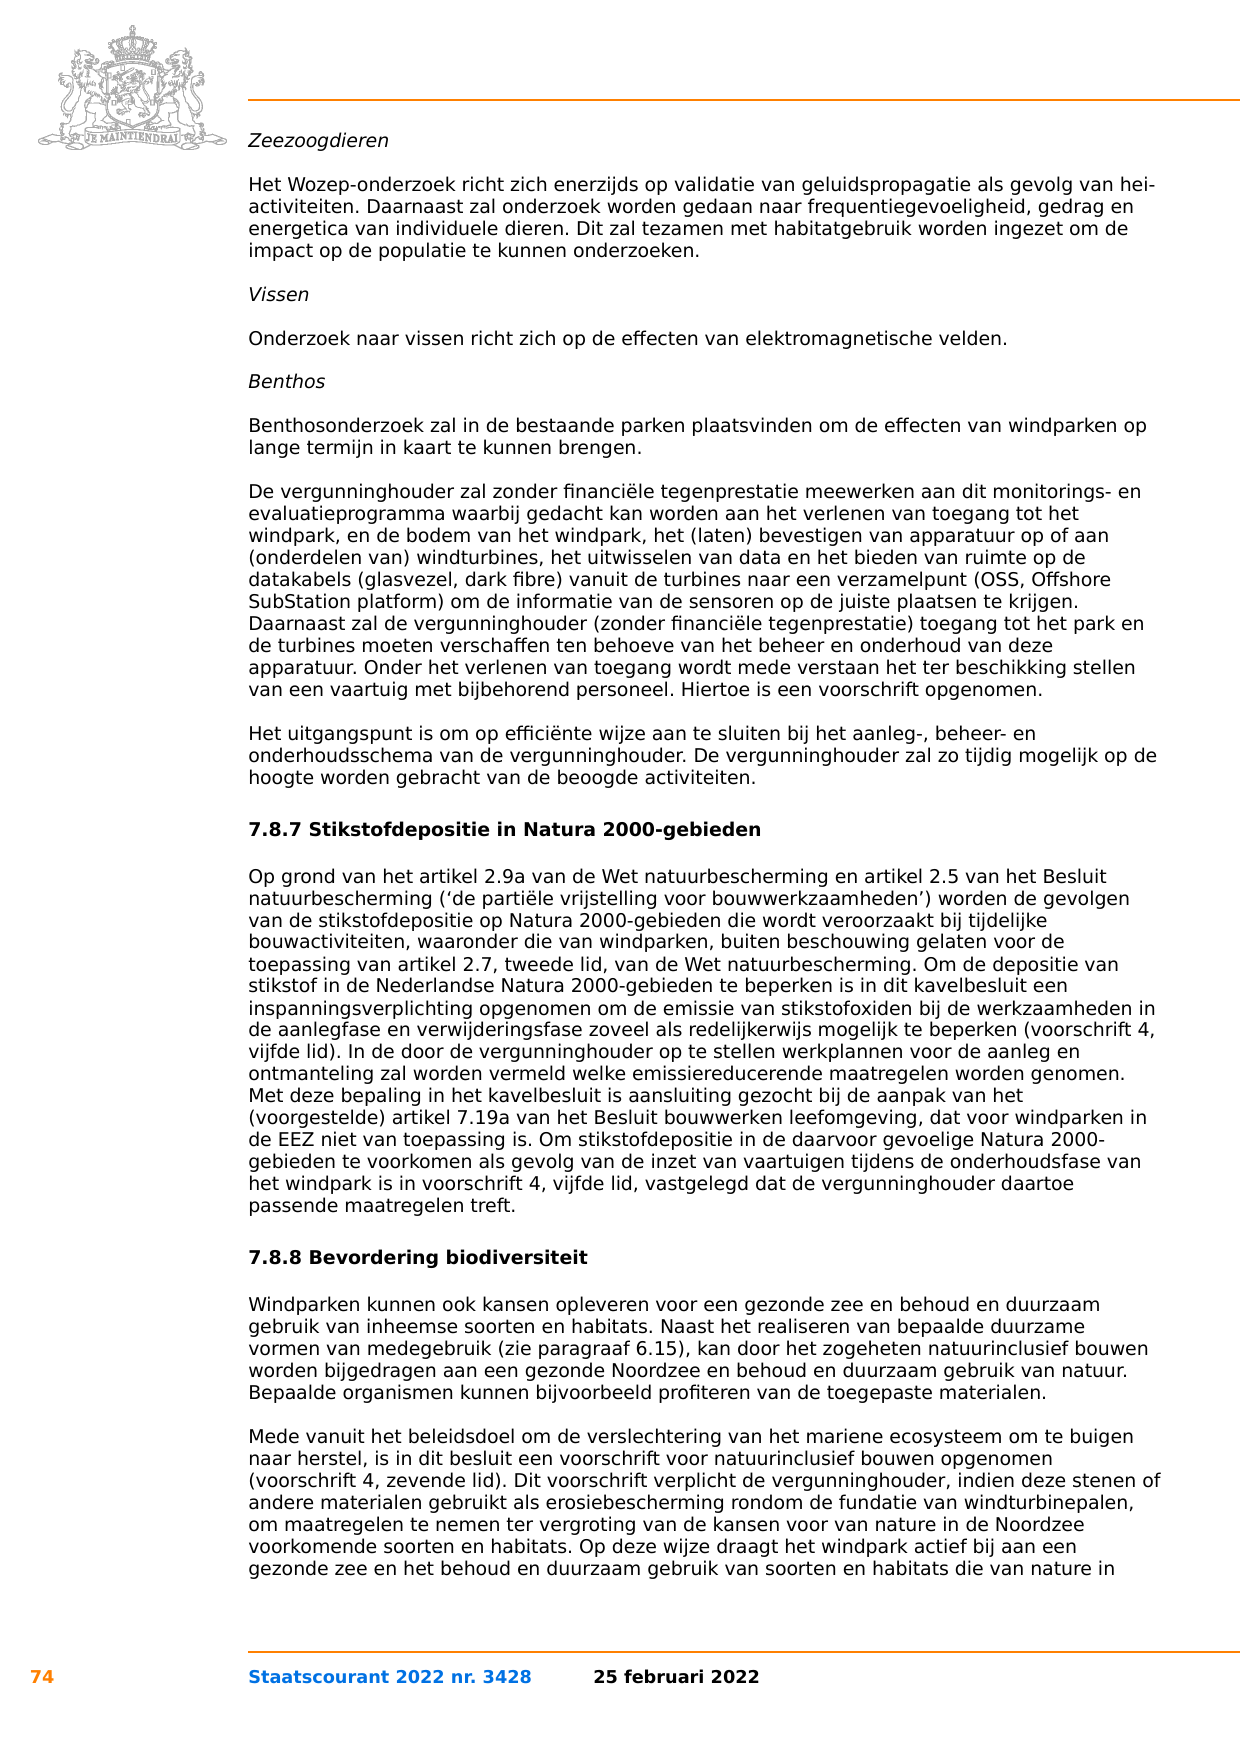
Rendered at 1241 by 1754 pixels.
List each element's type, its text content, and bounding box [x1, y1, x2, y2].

subtitle Benthos [248, 371, 1163, 393]
subtitle 7.8.8 Bevordering biodiversiteit [248, 1247, 1163, 1269]
text De vergunninghouder zal zonder financiële tegenprestatie meewerken aan dit monitorings- en evaluatieprogramma waarbij gedacht kan worden aan het verlenen van toegang tot het windpark, en de bodem van het windpark, het (laten) bevestigen van apparatuur op of aan (onderdelen van) windturbines, het uitwisselen van data en het bieden van ruimte op de datakabels (glasvezel, dark fibre) vanuit de turbines naar een verzamelpunt (OSS, Offshore SubStation platform) om de informatie van de sensoren op de juiste plaatsen te krijgen. Daarnaast zal de vergunninghouder (zonder financiële tegenprestatie) toegang tot het park en de turbines moeten verschaffen ten behoeve van het beheer en onderhoud van deze apparatuur. Onder het verlenen van toegang wordt mede verstaan het ter beschikking stellen van een vaartuig met bijbehorend personeel. Hiertoe is een voorschrift opgenomen. [248, 481, 1163, 701]
text Het uitgangspunt is om op efficiënte wijze aan te sluiten bij het aanleg-, beheer- en onderhoudsschema van de vergunninghouder. De vergunninghouder zal zo tijdig mogelijk op de hoogte worden gebracht van de beoogde activiteiten. [248, 723, 1163, 788]
picture [38, 25, 227, 150]
subtitle Vissen [248, 283, 1163, 306]
text Het Wozep-onderzoek richt zich enerzijds op validatie van geluidspropagatie als gevolg van hei-activiteiten. Daarnaast zal onderzoek worden gedaan naar frequentiegevoeligheid, gedrag en energetica van individuele dieren. Dit zal tezamen met habitatgebruik worden ingezet om de impact op de populatie te kunnen onderzoeken. [248, 174, 1163, 262]
text Op grond van het artikel 2.9a van de Wet natuurbescherming en artikel 2.5 van het Besluit natuurbescherming (‘de partiële vrijstelling voor bouwwerkzaamheden’) worden de gevolgen van de stikstofdepositie op Natura 2000-gebieden die wordt veroorzaakt bij tijdelijke bouwactiviteiten, waaronder die van windparken, buiten beschouwing gelaten voor de toepassing van artikel 2.7, tweede lid, van de Wet natuurbescherming. Om de depositie van stikstof in de Nederlandse Natura 2000-gebieden te beperken is in dit kavelbesluit een inspanningsverplichting opgenomen om de emissie van stikstofoxiden bij de werkzaamheden in de aanlegfase en verwijderingsfase zoveel als redelijkerwijs mogelijk te beperken (voorschrift 4, vijfde lid). In de door de vergunninghouder op te stellen werkplannen voor de aanleg en ontmanteling zal worden vermeld welke emissiereducerende maatregelen worden genomen. Met deze bepaling in het kavelbesluit is aansluiting gezocht bij de aanpak van het (voorgestelde) artikel 7.19a van het Besluit bouwwerken leefomgeving, dat voor windparken in de EEZ niet van toepassing is. Om stikstofdepositie in de daarvoor gevoelige Natura 2000-gebieden te voorkomen als gevolg van de inzet van vaartuigen tijdens de onderhoudsfase van het windpark is in voorschrift 4, vijfde lid, vastgelegd dat de vergunninghouder daartoe passende maatregelen treft. [248, 866, 1163, 1217]
text Onderzoek naar vissen richt zich op de effecten van elektromagnetische velden. [248, 327, 1163, 349]
text Benthosonderzoek zal in de bestaande parken plaatsvinden om de effecten van windparken op lange termijn in kaart te kunnen brengen. [248, 415, 1163, 459]
subtitle Zeezoogdieren [248, 130, 1163, 152]
text Windparken kunnen ook kansen opleveren voor een gezonde zee en behoud en duurzaam gebruik van inheemse soorten en habitats. Naast het realiseren van bepaalde duurzame vormen van medegebruik (zie paragraaf 6.15), kan door het zogeheten natuurinclusief bouwen worden bijgedragen aan een gezonde Noordzee en behoud en duurzaam gebruik van natuur. Bepaalde organismen kunnen bijvoorbeeld profiteren van de toegepaste materialen. [248, 1294, 1163, 1404]
text Mede vanuit het beleidsdoel om de verslechtering van het mariene ecosysteem om te buigen naar herstel, is in dit besluit een voorschrift voor natuurinclusief bouwen opgenomen (voorschrift 4, zevende lid). Dit voorschrift verplicht de vergunninghouder, indien deze stenen of andere materialen gebruikt als erosiebescherming rondom de fundatie van windturbinepalen, om maatregelen te nemen ter vergroting van de kansen voor van nature in de Noordzee voorkomende soorten en habitats. Op deze wijze draagt het windpark actief bij aan een gezonde zee en het behoud en duurzaam gebruik van soorten en habitats die van nature in [248, 1426, 1163, 1580]
subtitle 7.8.7 Stikstofdepositie in Natura 2000-gebieden [248, 818, 1163, 841]
